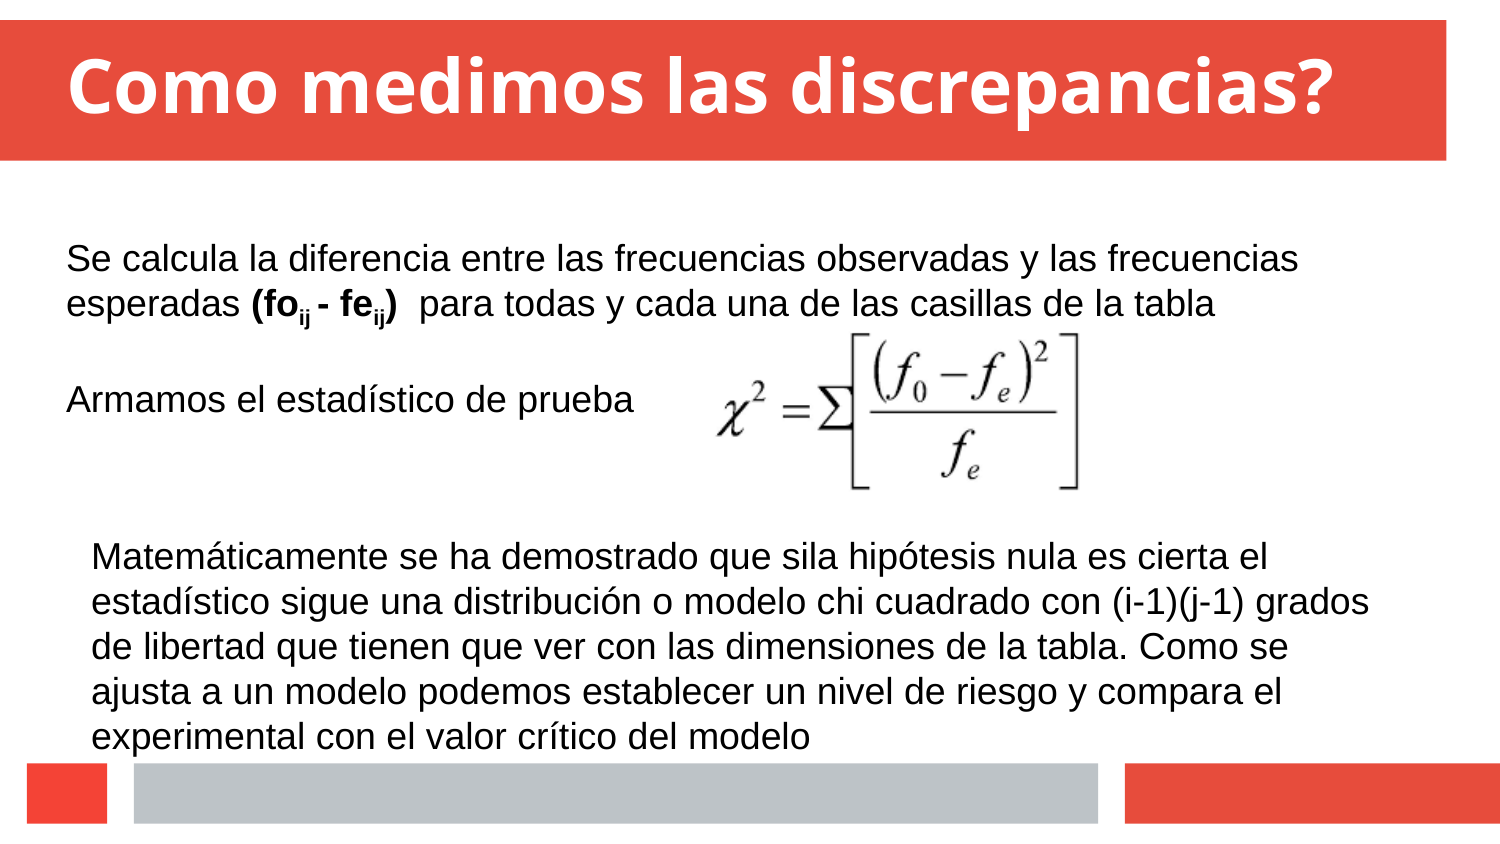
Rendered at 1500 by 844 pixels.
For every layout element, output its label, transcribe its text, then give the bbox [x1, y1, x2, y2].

list Se calcula la diferencia entre las frecuencias observadas y las frecuencias esperadas (foij - feij) para todas y cada una de las casillas de la tabla Armamos el estadístico de prueba [53, 220, 1420, 744]
text_box Matemáticamente se ha demostrado que sila hipótesis nula es cierta el estadístico sigue una distribución o modelo chi cuadrado con (i-1)(j-1) grados de libertad que tienen que ver con las dimensiones de la tabla. Como se ajusta a un modelo podemos establecer un nivel de riesgo y compara el experimental con el valor crítico del modelo [76, 517, 1400, 709]
title Como medimos las discrepancias? [53, 40, 1447, 141]
